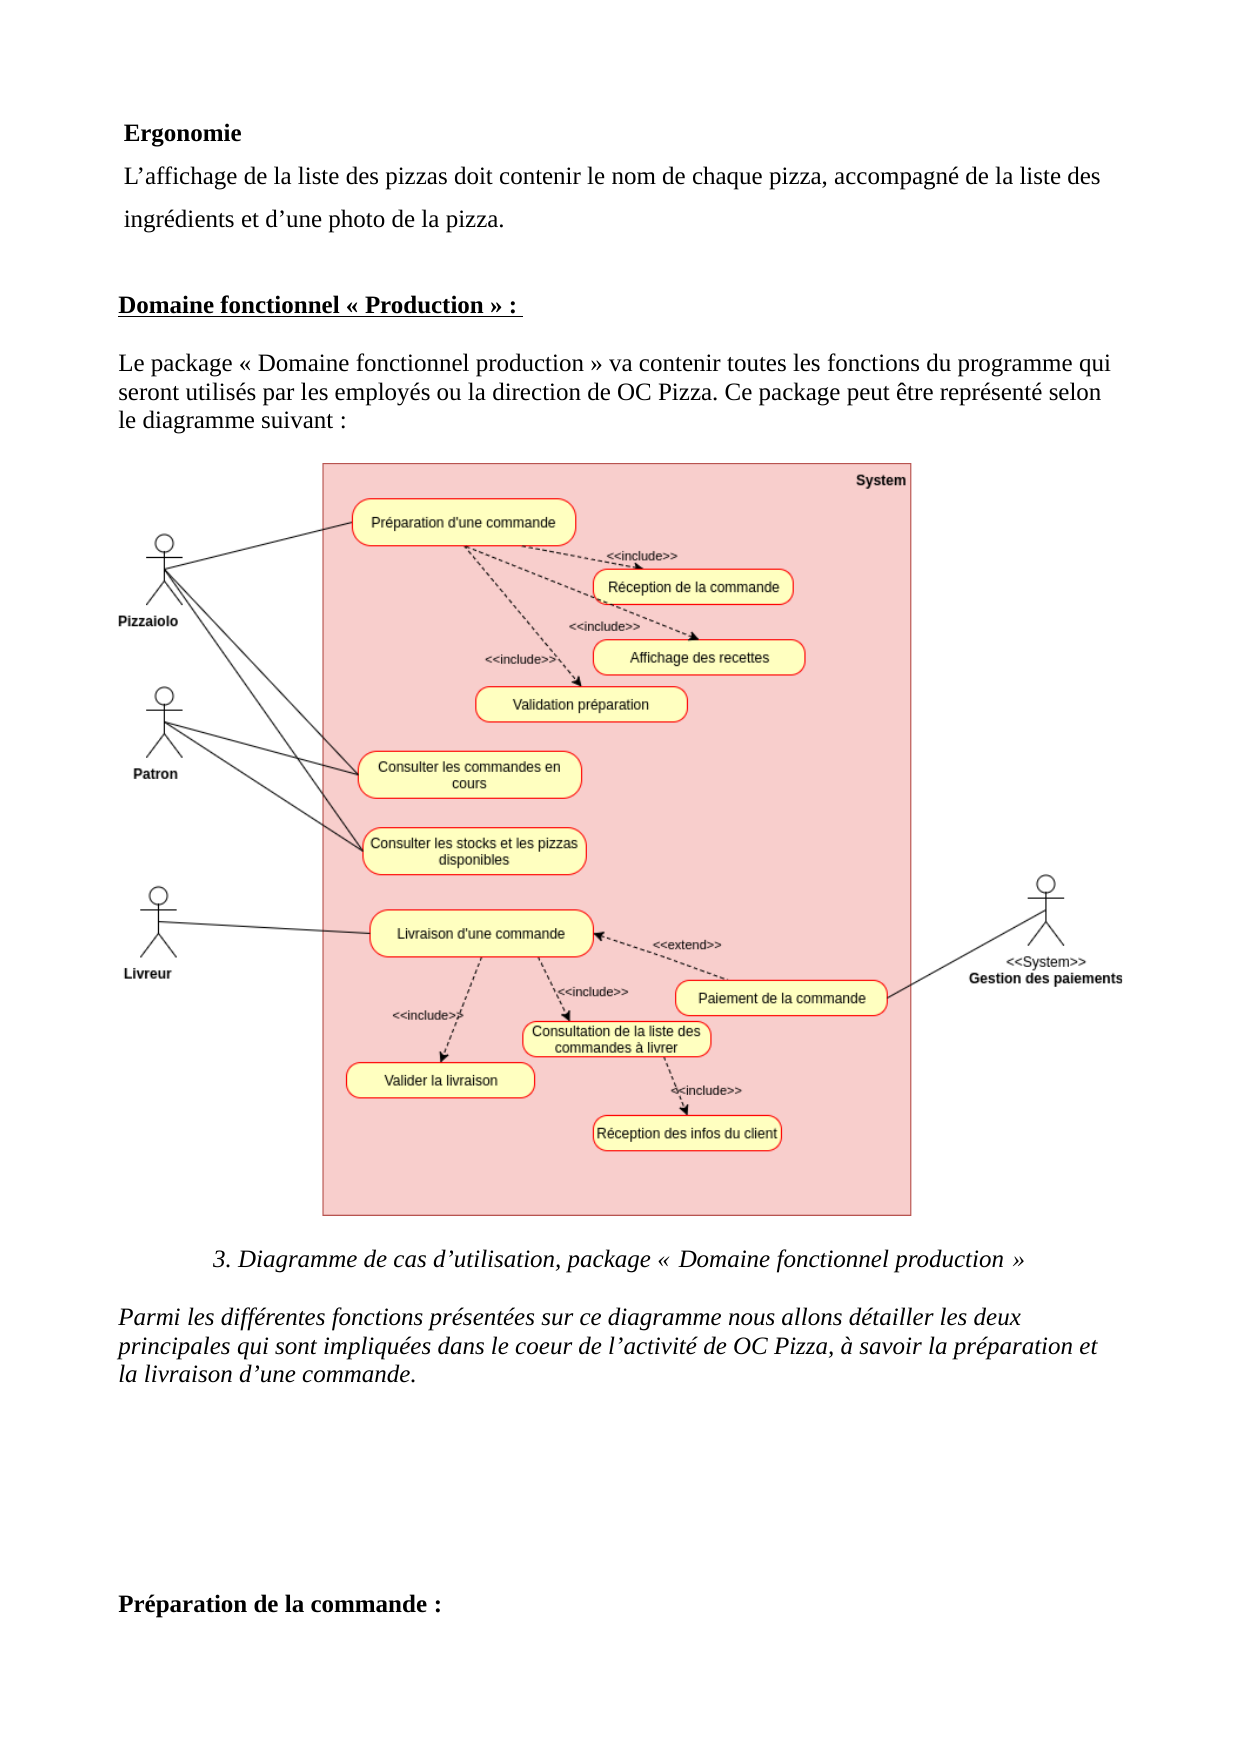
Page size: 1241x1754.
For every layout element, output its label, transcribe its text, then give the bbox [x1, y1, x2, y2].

text Parmi les différentes fonctions présentées sur ce diagramme nous allons détailler les deux principales qui sont impliquées dans le coeur de l’activité de OC Pizza, à savoir la préparation et la livraison d’une commande. [118, 1302, 1122, 1388]
text Préparation de la commande : [118, 1589, 1122, 1618]
text 3. Diagramme de cas d’utilisation, package « Domaine fonctionnel production » [118, 1244, 1122, 1273]
text Le package « Domaine fonctionnel production » va contenir toutes les fonctions du programme qui seront utilisés par les employés ou la direction de OC Pizza. Ce package peut être représenté selon le diagramme suivant : [118, 348, 1122, 434]
picture [118, 463, 1123, 1216]
text Domaine fonctionnel « Production » : [118, 291, 1122, 319]
table_cell Ergonomie L’affichage de la liste des pizzas doit contenir le nom de chaque pizza, accompagné de la liste des ingrédients et d’une photo de la pizza. [124, 118, 1123, 233]
